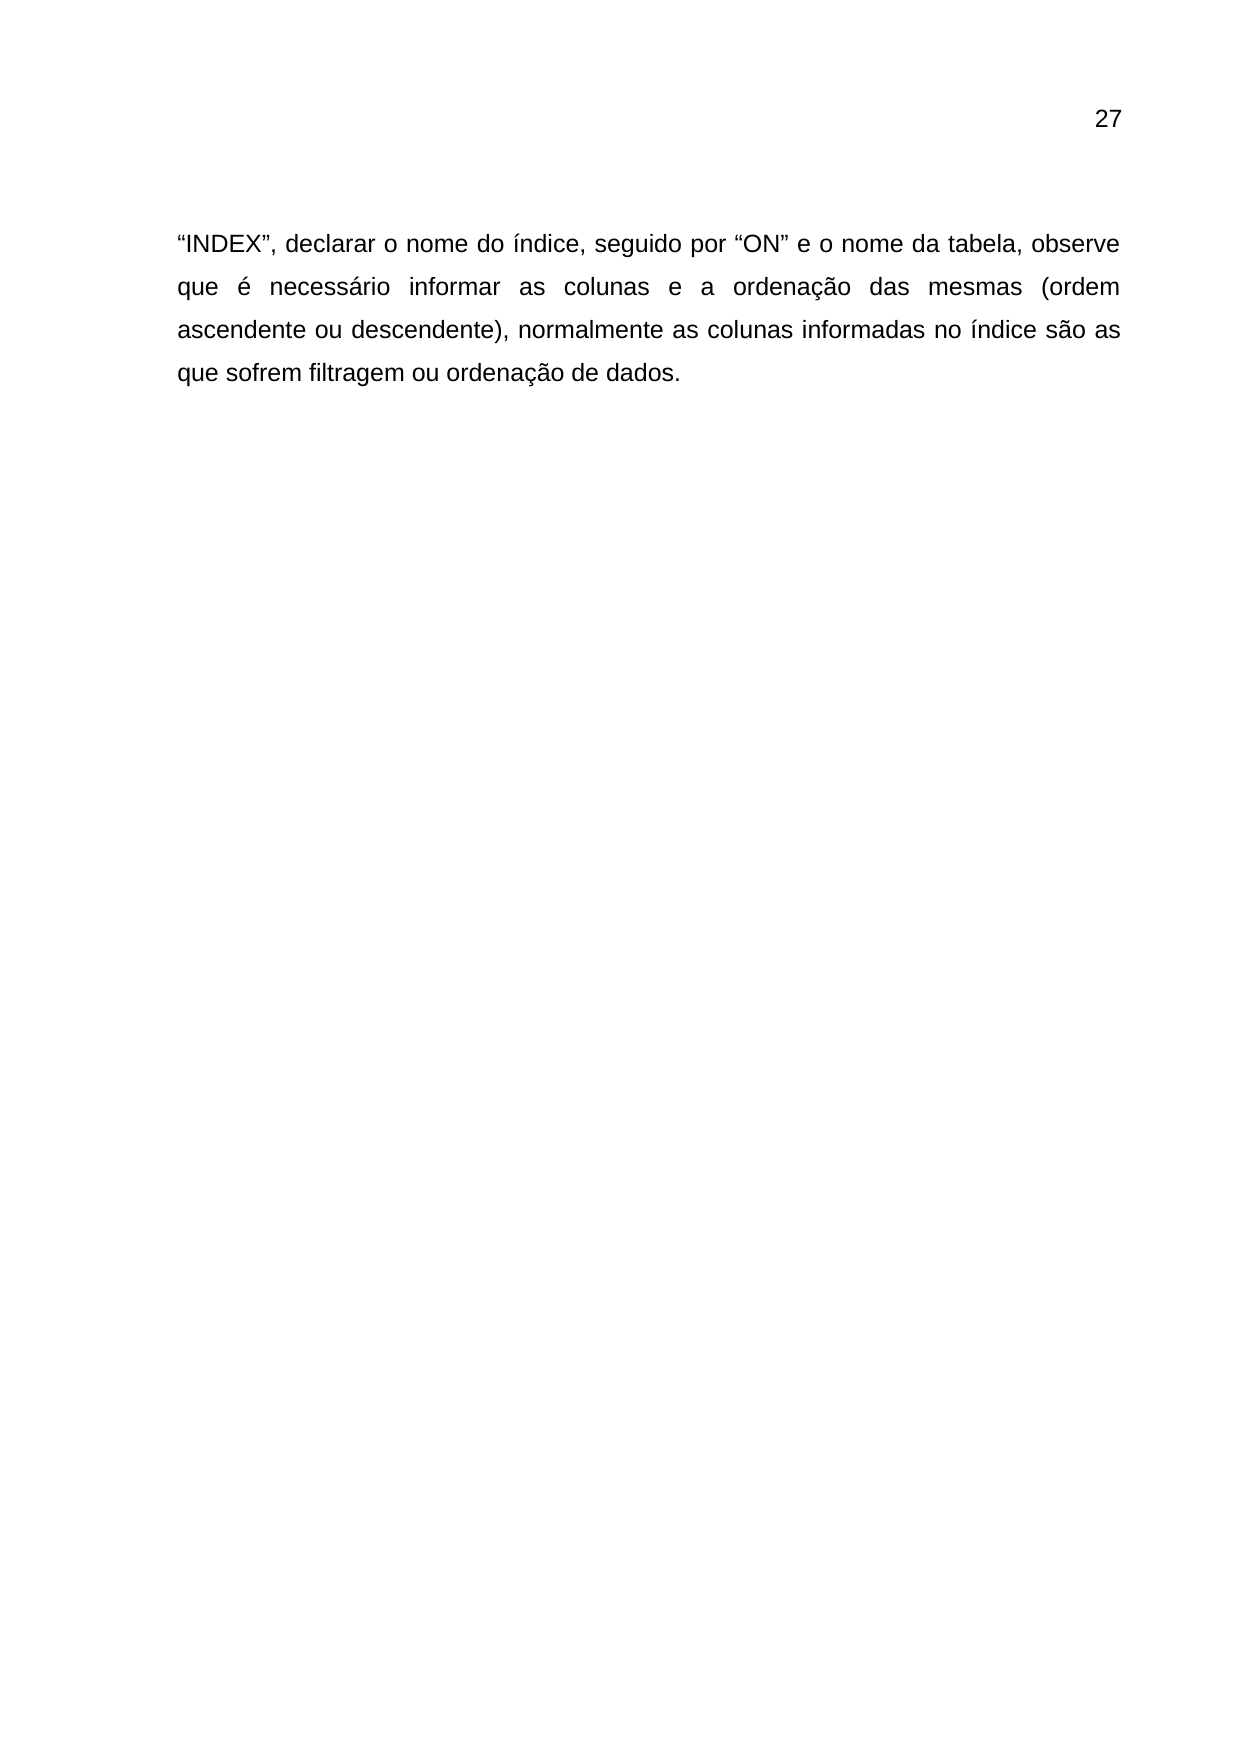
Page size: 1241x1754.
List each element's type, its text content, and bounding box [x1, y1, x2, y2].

text “INDEX”, declarar o nome do índice, seguido por “ON” e o nome da tabela, observe que é necessário informar as colunas e a ordenação das mesmas (ordem ascendente ou descendente), normalmente as colunas informadas no índice são as que sofrem filtragem ou ordenação de dados. [177, 229, 1122, 387]
